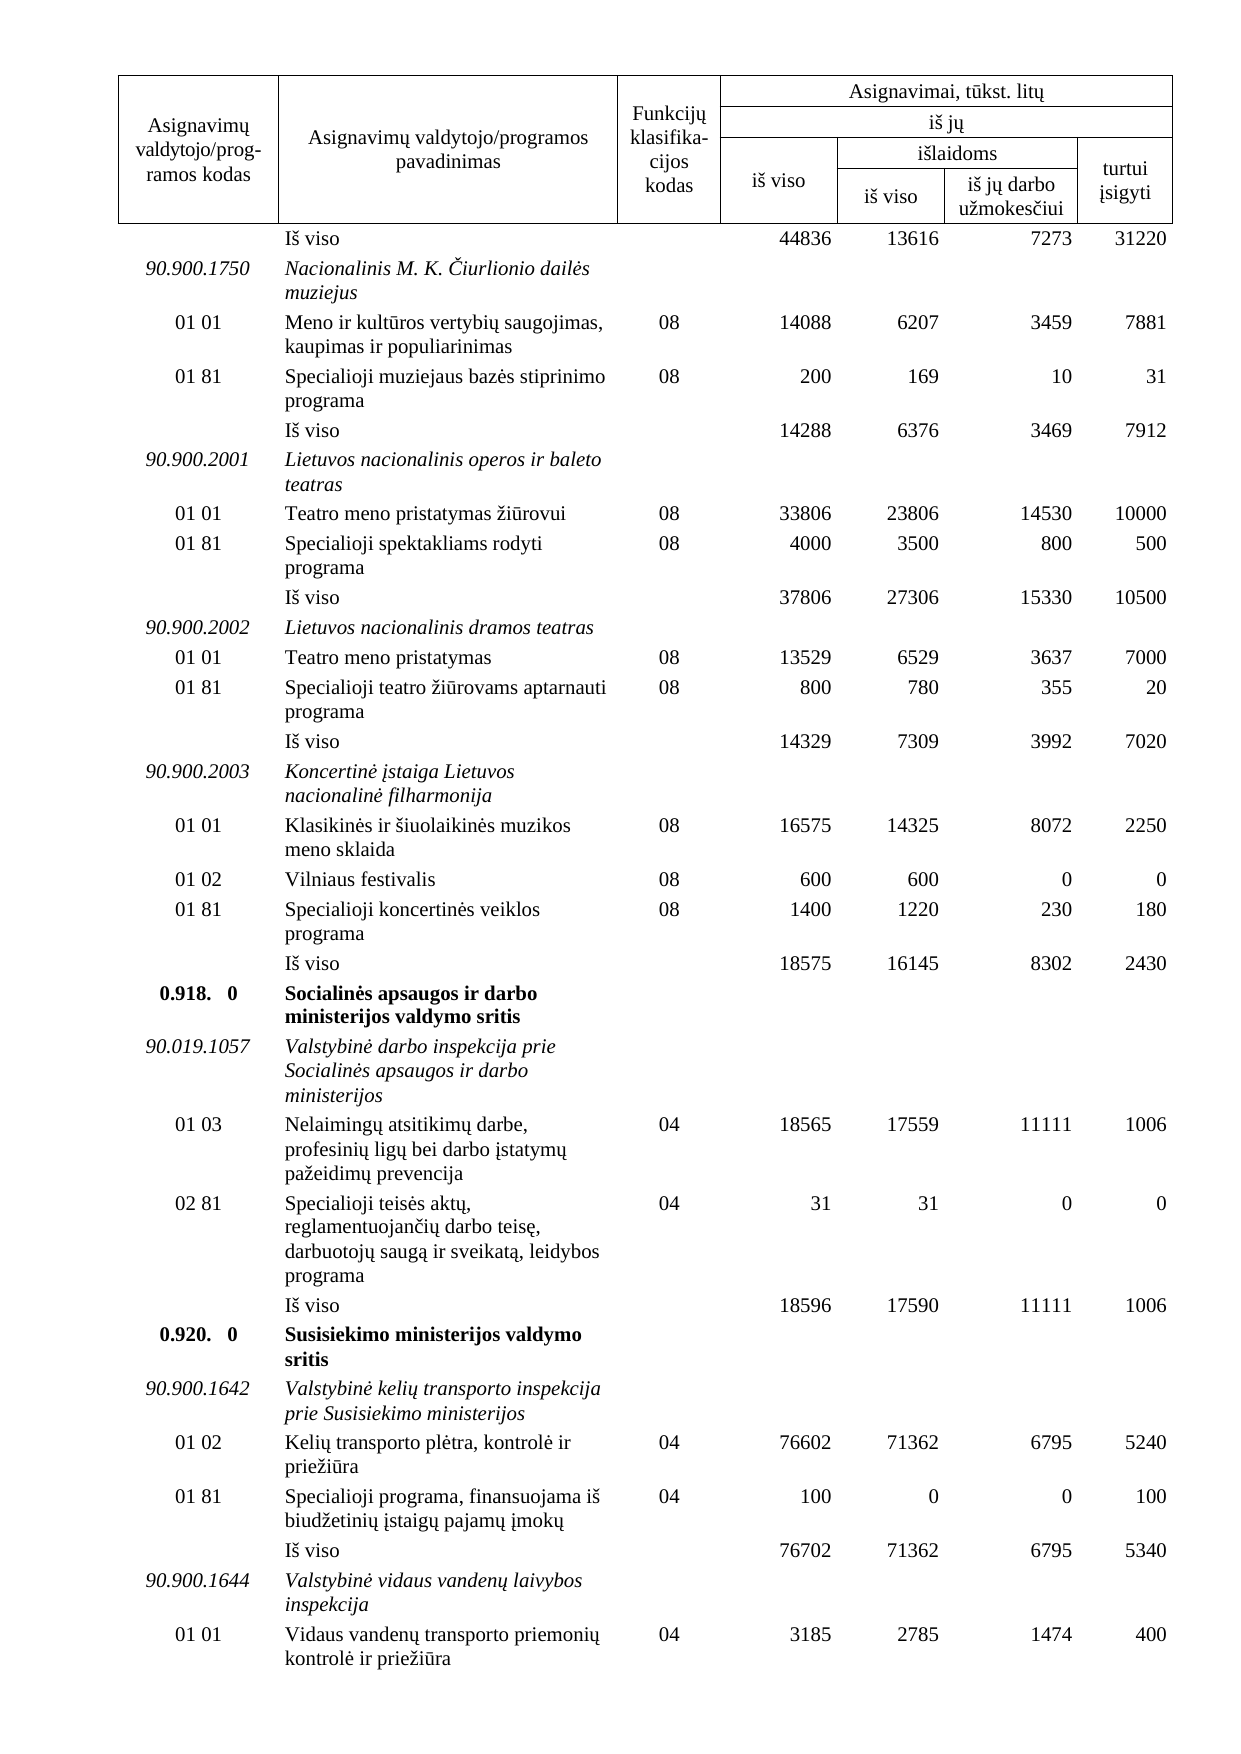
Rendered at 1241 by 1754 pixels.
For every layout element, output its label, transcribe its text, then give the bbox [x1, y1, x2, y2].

table_cell [837, 756, 944, 810]
table_cell 17559 [837, 1110, 944, 1187]
table_cell 5240 [1078, 1428, 1172, 1481]
table_cell [720, 612, 837, 642]
table_cell 90.900.2002 [118, 612, 278, 642]
table_cell 17590 [837, 1290, 944, 1319]
table_cell [618, 1374, 720, 1427]
table_cell [618, 415, 720, 444]
table_cell 01 02 [118, 864, 278, 894]
table_cell 01 81 [118, 361, 278, 414]
table_cell 08 [618, 810, 720, 864]
table_cell 8302 [945, 948, 1078, 977]
table_cell Iš viso [279, 224, 618, 253]
table_cell iš jų darbo užmokesčiui [945, 169, 1077, 223]
table_cell 04 [618, 1428, 720, 1481]
table_cell [837, 253, 944, 307]
table_cell 5340 [1078, 1535, 1172, 1565]
table_cell [720, 978, 837, 1031]
table_cell [720, 445, 837, 498]
table_cell 90.019.1057 [118, 1031, 278, 1109]
table_cell [837, 445, 944, 498]
table_cell Kelių transporto plėtra, kontrolė ir priežiūra [279, 1428, 618, 1481]
table_cell 10500 [1078, 582, 1172, 612]
table_cell [837, 978, 944, 1031]
table_cell [720, 1031, 837, 1109]
table_cell 1400 [720, 894, 837, 948]
table_cell [618, 1535, 720, 1565]
table_cell [837, 1320, 944, 1373]
table_cell 200 [720, 361, 837, 414]
table_cell 04 [618, 1188, 720, 1289]
table_cell 1474 [945, 1619, 1078, 1673]
table_cell [837, 1374, 944, 1427]
table_cell 6376 [837, 415, 944, 444]
table_cell 04 [618, 1110, 720, 1187]
table_cell 3637 [945, 642, 1078, 672]
table_cell [945, 1031, 1078, 1109]
table_cell 3500 [837, 528, 944, 582]
table_cell 08 [618, 499, 720, 528]
table_cell Specialioji programa, finansuojama iš biudžetinių įstaigų pajamų įmokų [279, 1481, 618, 1535]
table_cell [118, 415, 278, 444]
table_cell [618, 1565, 720, 1619]
table_cell Iš viso [279, 726, 618, 756]
table_cell iš viso [838, 169, 944, 223]
table_cell 01 81 [118, 894, 278, 948]
table_cell iš jų [721, 107, 1172, 137]
table_cell [1078, 445, 1172, 498]
table_cell [837, 1031, 944, 1109]
table_cell 08 [618, 894, 720, 948]
table_cell 10 [945, 361, 1078, 414]
table_cell turtui įsigyti [1078, 138, 1172, 223]
table_header Funkcijų klasifika-cijos kodas [618, 76, 720, 223]
table_cell 400 [1078, 1619, 1172, 1673]
table_cell 6795 [945, 1428, 1078, 1481]
table_cell 44836 [720, 224, 837, 253]
table_cell 800 [720, 672, 837, 726]
table_cell 14329 [720, 726, 837, 756]
table_cell 13616 [837, 224, 944, 253]
table_cell 13529 [720, 642, 837, 672]
table_cell [618, 1290, 720, 1319]
table_cell 600 [720, 864, 837, 894]
table_cell 14288 [720, 415, 837, 444]
table_cell Lietuvos nacionalinis operos ir baleto teatras [279, 445, 618, 498]
table_cell Iš viso [279, 1535, 618, 1565]
table_cell [1078, 1031, 1172, 1109]
table_cell Teatro meno pristatymas žiūrovui [279, 499, 618, 528]
table_cell Iš viso [279, 582, 618, 612]
table_cell 01 81 [118, 672, 278, 726]
table_cell [618, 978, 720, 1031]
table_cell 3459 [945, 307, 1078, 361]
table_cell 08 [618, 642, 720, 672]
table_cell [945, 1374, 1078, 1427]
table_cell 01 01 [118, 810, 278, 864]
table_cell [720, 1320, 837, 1373]
table_cell 14325 [837, 810, 944, 864]
table_cell Iš viso [279, 415, 618, 444]
table_cell 76702 [720, 1535, 837, 1565]
table_cell [618, 582, 720, 612]
table_cell 780 [837, 672, 944, 726]
table_cell 90.900.2001 [118, 445, 278, 498]
table_cell [945, 445, 1078, 498]
table_cell 37806 [720, 582, 837, 612]
table_cell Lietuvos nacionalinis dramos teatras [279, 612, 618, 642]
table_cell 01 01 [118, 499, 278, 528]
table_cell 18575 [720, 948, 837, 977]
table_cell 90.900.1750 [118, 253, 278, 307]
table_cell [618, 756, 720, 810]
table_cell 20 [1078, 672, 1172, 726]
table_cell 3992 [945, 726, 1078, 756]
table_cell [618, 1031, 720, 1109]
table_cell 10000 [1078, 499, 1172, 528]
table_cell 01 01 [118, 307, 278, 361]
table_cell 600 [837, 864, 944, 894]
table_cell Specialioji koncertinės veiklos programa [279, 894, 618, 948]
table_cell 0 [945, 1481, 1078, 1535]
table_cell [618, 948, 720, 977]
table_cell 11111 [945, 1110, 1078, 1187]
table_cell 100 [720, 1481, 837, 1535]
table_cell 0.920. 0 [118, 1320, 278, 1373]
table_cell 0 [837, 1481, 944, 1535]
table_cell 1220 [837, 894, 944, 948]
table_cell [118, 1535, 278, 1565]
table_cell 90.900.2003 [118, 756, 278, 810]
table_cell [618, 445, 720, 498]
table_cell Iš viso [279, 948, 618, 977]
table_cell 7000 [1078, 642, 1172, 672]
table_cell iš viso [721, 138, 837, 223]
table_cell 31 [1078, 361, 1172, 414]
table_cell [945, 1320, 1078, 1373]
table_cell 04 [618, 1481, 720, 1535]
table_cell 230 [945, 894, 1078, 948]
table_cell [1078, 612, 1172, 642]
table_cell 01 02 [118, 1428, 278, 1481]
table_cell 18565 [720, 1110, 837, 1187]
table_cell 2430 [1078, 948, 1172, 977]
table_cell Nacionalinis M. K. Čiurlionio dailės muziejus [279, 253, 618, 307]
table_cell 0.918. 0 [118, 978, 278, 1031]
table_cell Valstybinė vidaus vandenų laivybos inspekcija [279, 1565, 618, 1619]
table_cell [720, 1374, 837, 1427]
table_cell 4000 [720, 528, 837, 582]
table_cell [1078, 253, 1172, 307]
table_cell 08 [618, 361, 720, 414]
table_cell 01 03 [118, 1110, 278, 1187]
table_cell Meno ir kultūros vertybių saugojimas, kaupimas ir populiarinimas [279, 307, 618, 361]
table_cell [118, 224, 278, 253]
table_cell [1078, 756, 1172, 810]
table_cell 08 [618, 672, 720, 726]
table_cell [618, 612, 720, 642]
table_cell 6207 [837, 307, 944, 361]
table_cell 01 81 [118, 528, 278, 582]
table_cell [118, 582, 278, 612]
table_cell 01 01 [118, 642, 278, 672]
table_cell Teatro meno pristatymas [279, 642, 618, 672]
table_cell Specialioji spektakliams rodyti programa [279, 528, 618, 582]
table_cell 76602 [720, 1428, 837, 1481]
table_cell 7912 [1078, 415, 1172, 444]
table_cell 31 [720, 1188, 837, 1289]
table_cell Nelaimingų atsitikimų darbe, profesinių ligų bei darbo įstatymų pažeidimų prevencija [279, 1110, 618, 1187]
table_cell [837, 612, 944, 642]
table_cell [1078, 1565, 1172, 1619]
table_cell 27306 [837, 582, 944, 612]
table_cell 6795 [945, 1535, 1078, 1565]
table_cell Koncertinė įstaiga Lietuvos nacionalinė filharmonija [279, 756, 618, 810]
table_cell 16145 [837, 948, 944, 977]
table_cell 3185 [720, 1619, 837, 1673]
table_cell Specialioji teatro žiūrovams aptarnauti programa [279, 672, 618, 726]
table_cell 23806 [837, 499, 944, 528]
table_cell 169 [837, 361, 944, 414]
table_cell [618, 253, 720, 307]
table_cell 71362 [837, 1428, 944, 1481]
table_cell Valstybinė kelių transporto inspekcija prie Susisiekimo ministerijos [279, 1374, 618, 1427]
table_cell 7881 [1078, 307, 1172, 361]
table_cell 14530 [945, 499, 1078, 528]
table_cell 71362 [837, 1535, 944, 1565]
table_cell [837, 1565, 944, 1619]
table_cell 15330 [945, 582, 1078, 612]
table_cell 6529 [837, 642, 944, 672]
table_cell [618, 1320, 720, 1373]
table_cell 3469 [945, 415, 1078, 444]
table_header Asignavimų valdytojo/prog-ramos kodas [119, 76, 278, 223]
table_cell [720, 756, 837, 810]
table_cell [618, 224, 720, 253]
table_cell 33806 [720, 499, 837, 528]
table_cell 8072 [945, 810, 1078, 864]
table_cell Socialinės apsaugos ir darbo ministerijos valdymo sritis [279, 978, 618, 1031]
table_cell 16575 [720, 810, 837, 864]
table_cell 0 [1078, 864, 1172, 894]
table_cell 7309 [837, 726, 944, 756]
table_cell 355 [945, 672, 1078, 726]
table_cell [1078, 978, 1172, 1031]
table_cell 90.900.1642 [118, 1374, 278, 1427]
table_cell 2785 [837, 1619, 944, 1673]
table_cell 04 [618, 1619, 720, 1673]
table_cell Valstybinė darbo inspekcija prie Socialinės apsaugos ir darbo ministerijos [279, 1031, 618, 1109]
table_cell 31 [837, 1188, 944, 1289]
table_cell 02 81 [118, 1188, 278, 1289]
table_cell 14088 [720, 307, 837, 361]
table_cell [945, 253, 1078, 307]
table_cell Susisiekimo ministerijos valdymo sritis [279, 1320, 618, 1373]
table_cell 01 01 [118, 1619, 278, 1673]
table_cell 7020 [1078, 726, 1172, 756]
table_cell 0 [1078, 1188, 1172, 1289]
table_cell 90.900.1644 [118, 1565, 278, 1619]
table_header Asignavimai, tūkst. litų [721, 76, 1172, 106]
table_cell [618, 726, 720, 756]
table_cell Iš viso [279, 1290, 618, 1319]
table_cell [118, 1290, 278, 1319]
table_cell 180 [1078, 894, 1172, 948]
table_cell [945, 978, 1078, 1031]
table_cell 2250 [1078, 810, 1172, 864]
table_cell 0 [945, 864, 1078, 894]
table_cell Klasikinės ir šiuolaikinės muzikos meno sklaida [279, 810, 618, 864]
table_cell 500 [1078, 528, 1172, 582]
table_cell 18596 [720, 1290, 837, 1319]
table_cell 7273 [945, 224, 1078, 253]
table_header Asignavimų valdytojo/programos pavadinimas [279, 76, 617, 223]
table_cell [945, 1565, 1078, 1619]
table_cell [720, 253, 837, 307]
table_cell Vidaus vandenų transporto priemonių kontrolė ir priežiūra [279, 1619, 618, 1673]
table_cell 11111 [945, 1290, 1078, 1319]
table_cell [1078, 1320, 1172, 1373]
table_cell 01 81 [118, 1481, 278, 1535]
table_cell 1006 [1078, 1110, 1172, 1187]
table_cell 08 [618, 307, 720, 361]
table_cell išlaidoms [838, 138, 1077, 168]
table_cell [118, 948, 278, 977]
table_cell 08 [618, 864, 720, 894]
table_cell [945, 612, 1078, 642]
table_cell Vilniaus festivalis [279, 864, 618, 894]
table_cell Specialioji muziejaus bazės stiprinimo programa [279, 361, 618, 414]
table_cell 100 [1078, 1481, 1172, 1535]
table_cell [1078, 1374, 1172, 1427]
table_cell 0 [945, 1188, 1078, 1289]
table_cell 1006 [1078, 1290, 1172, 1319]
table_cell Specialioji teisės aktų, reglamentuojančių darbo teisę, darbuotojų saugą ir sveikatą, leidybos programa [279, 1188, 618, 1289]
table_cell [720, 1565, 837, 1619]
table_cell 31220 [1078, 224, 1172, 253]
table_cell [118, 726, 278, 756]
table_cell 800 [945, 528, 1078, 582]
table_cell 08 [618, 528, 720, 582]
table_cell [945, 756, 1078, 810]
